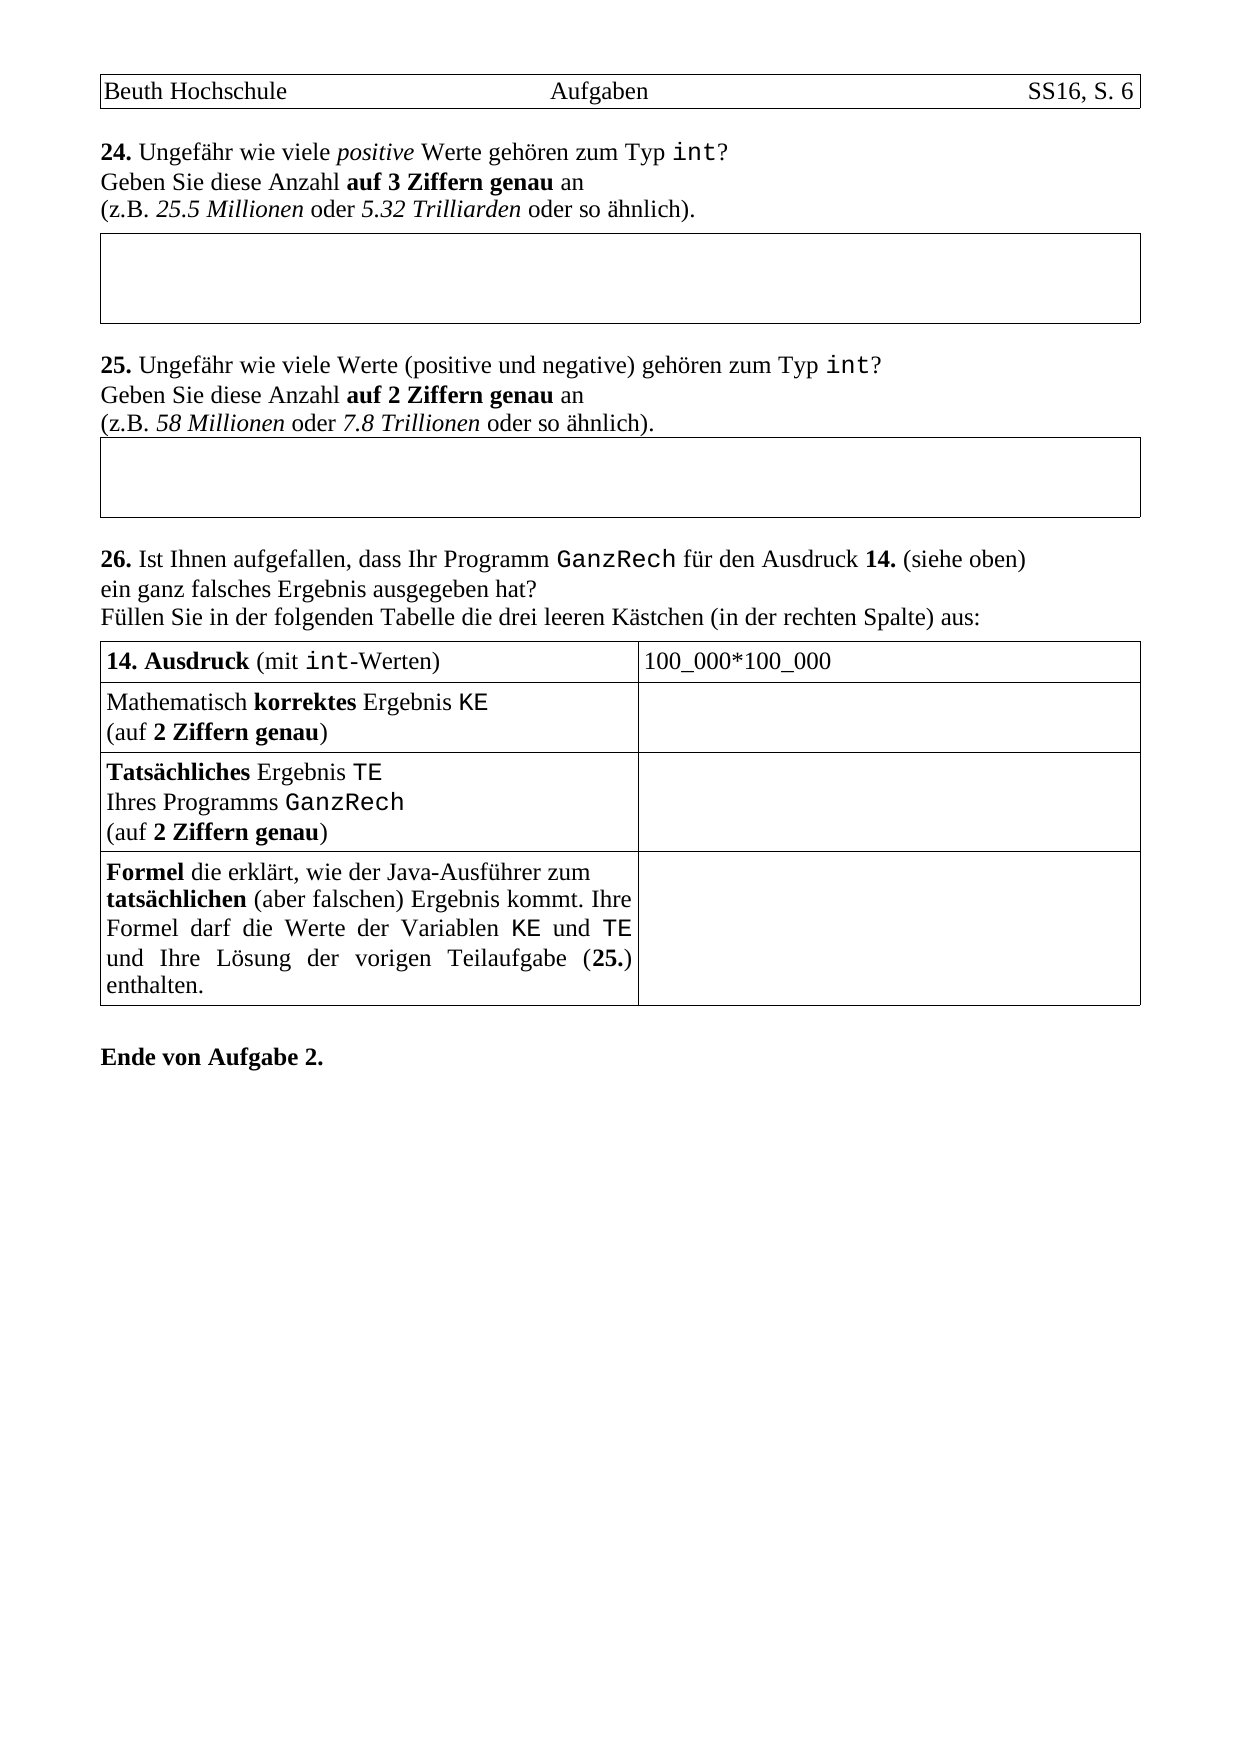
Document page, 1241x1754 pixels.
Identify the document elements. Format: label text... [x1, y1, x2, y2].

text Ende von Aufgabe 2. [100, 1043, 1140, 1071]
text (z.B. 25.5 Millionen oder 5.32 Trilliarden oder so ähnlich). [100, 195, 1140, 223]
text ein ganz falsches Ergebnis ausgegeben hat? [100, 575, 1140, 603]
table_header [101, 438, 1140, 517]
table_cell Formel die erklärt, wie der Java-Ausführer zum tatsächlichen (aber falschen) Ergebnis kommt. Ihre Formel darf die Werte der Variablen KE und TE und Ihre Lösung der vorigen Teilaufgabe (25.) enthalten. [101, 852, 638, 1005]
text (z.B. 58 Millionen oder 7.8 Trillionen oder so ähnlich). [100, 409, 1140, 437]
text Füllen Sie in der folgenden Tabelle die drei leeren Kästchen (in der rechten Spalte) aus: [100, 603, 1140, 631]
table_cell Tatsächliches Ergebnis TE Ihres Programms GanzRech (auf 2 Ziffern genau) [101, 753, 638, 851]
text Geben Sie diese Anzahl auf 3 Ziffern genau an [100, 167, 1140, 195]
table_cell [639, 852, 1140, 1005]
table_cell [639, 753, 1140, 851]
table_header 14. Ausdruck (mit int-Werten) [101, 642, 638, 682]
table_cell Mathematisch korrektes Ergebnis KE (auf 2 Ziffern genau) [101, 683, 638, 752]
text 24. Ungefähr wie viele positive Werte gehören zum Typ int? [100, 137, 1140, 167]
table_cell [639, 683, 1140, 752]
text Geben Sie diese Anzahl auf 2 Ziffern genau an [100, 381, 1140, 409]
table_header 100_000*100_000 [639, 642, 1140, 682]
text 26. Ist Ihnen aufgefallen, dass Ihr Programm GanzRech für den Ausdruck 14. (siehe oben) [100, 545, 1140, 575]
text 25. Ungefähr wie viele Werte (positive und negative) gehören zum Typ int? [100, 351, 1140, 381]
